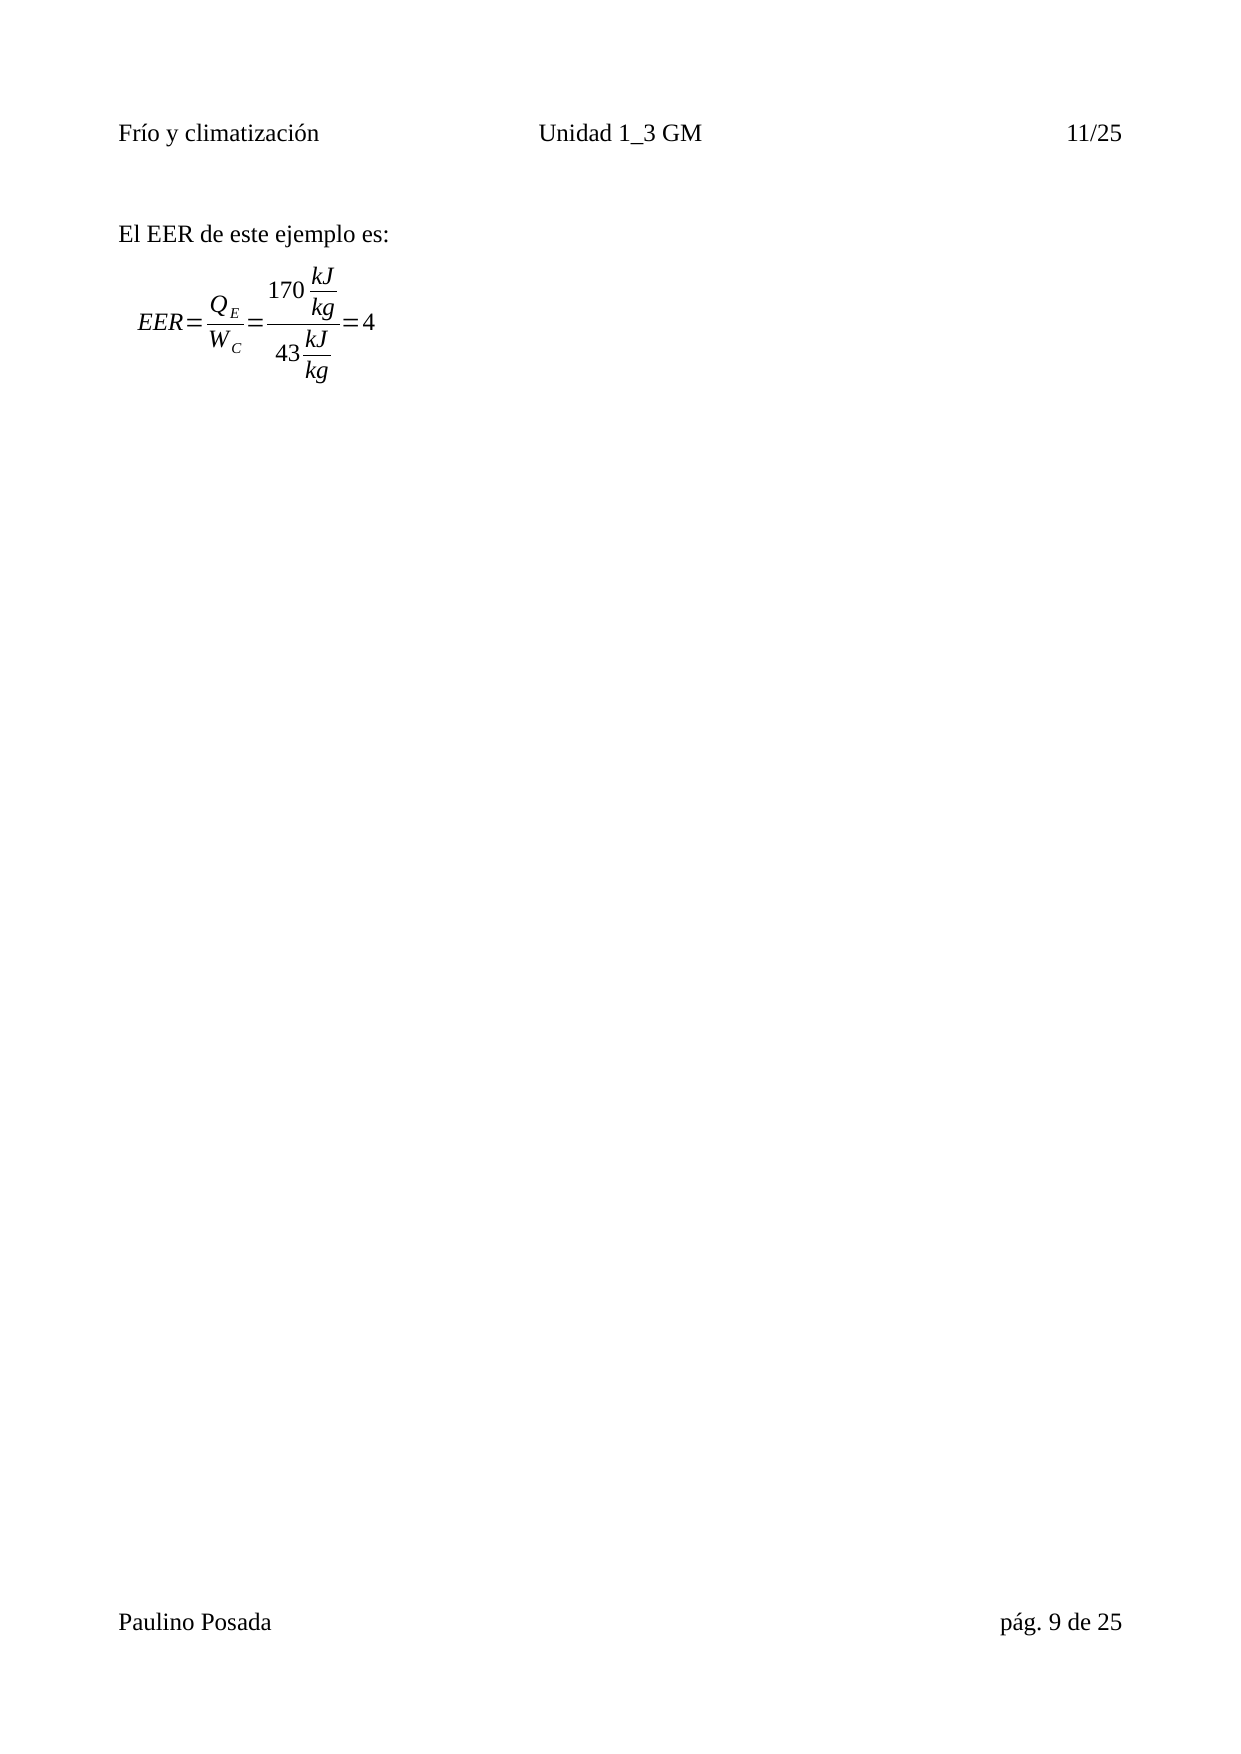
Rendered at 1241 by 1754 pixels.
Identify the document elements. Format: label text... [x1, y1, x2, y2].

text El EER de este ejemplo es: [118, 219, 1122, 248]
